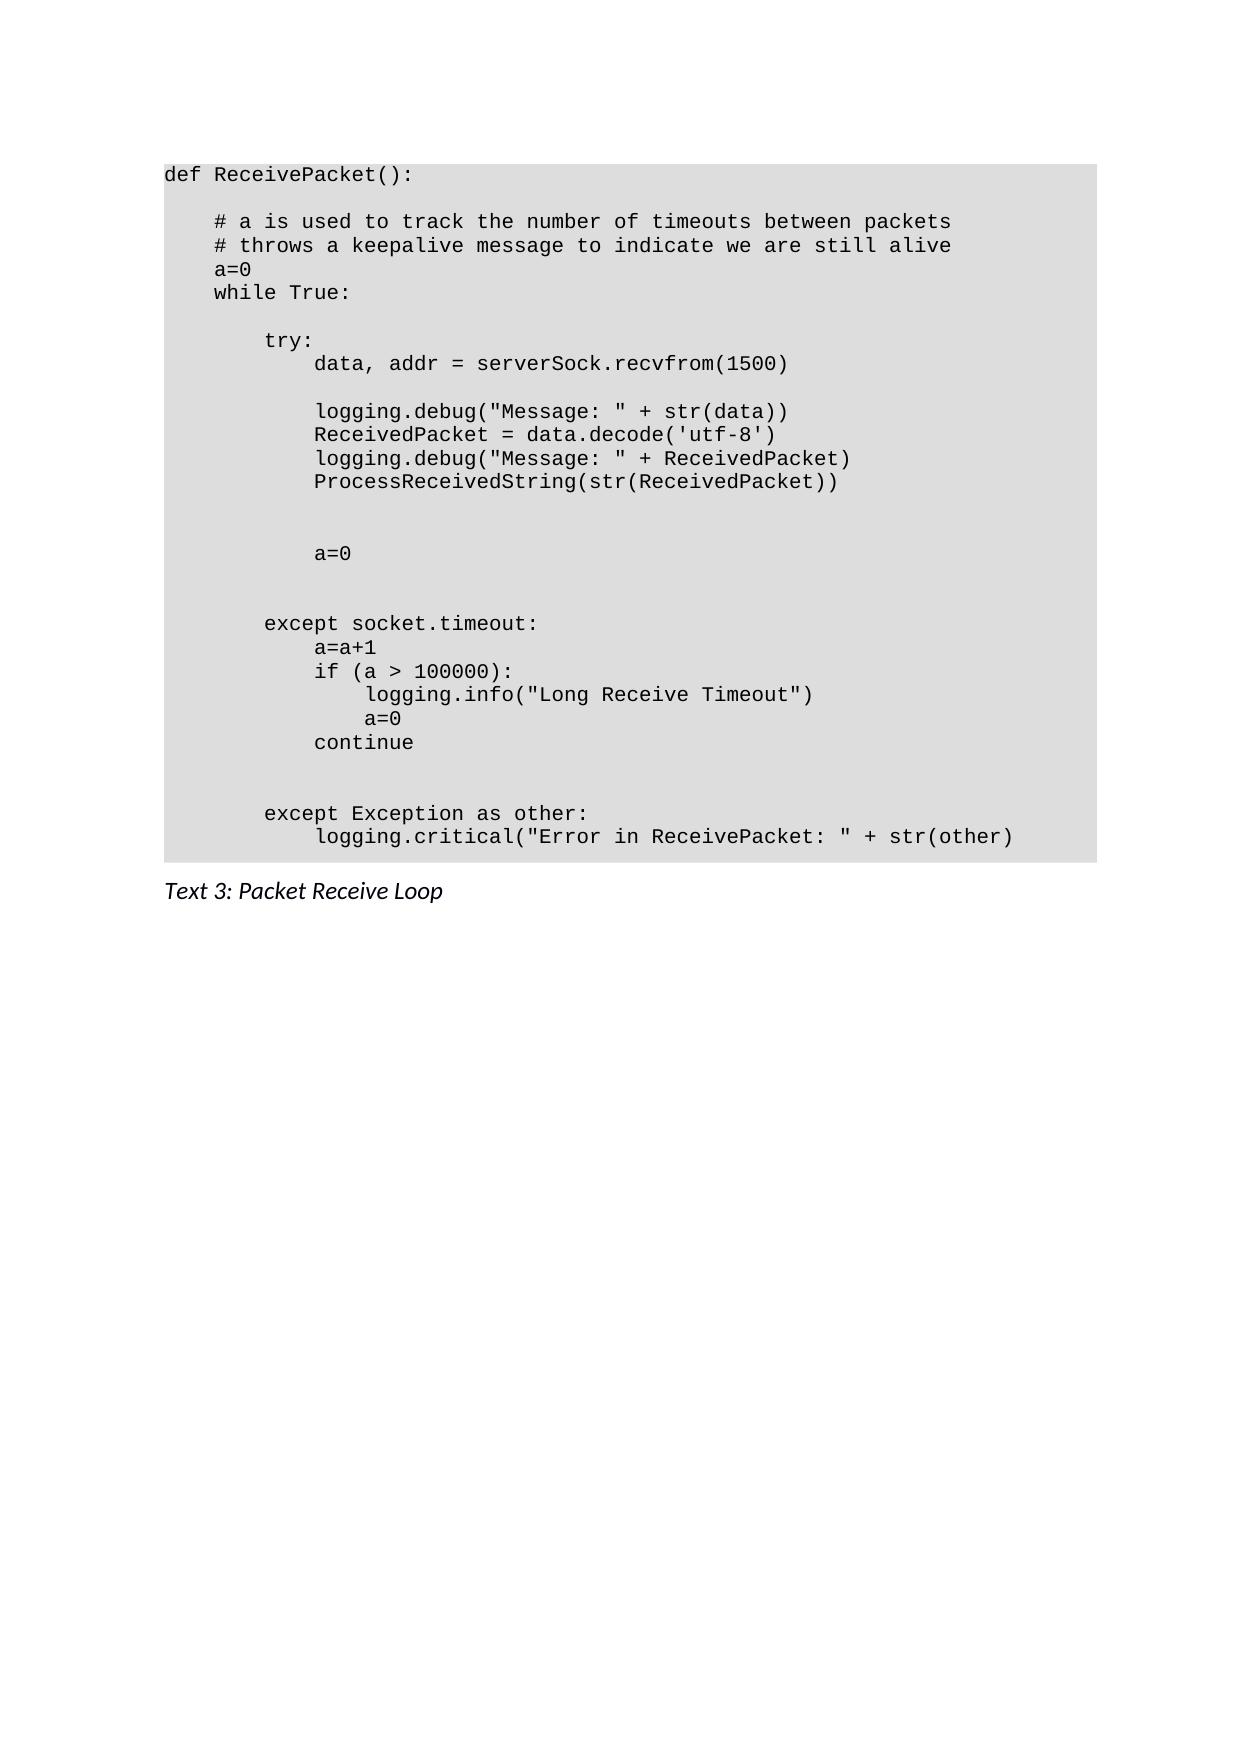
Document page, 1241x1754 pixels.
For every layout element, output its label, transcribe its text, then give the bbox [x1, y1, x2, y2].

text Text 3: Packet Receive Loop [164, 863, 1097, 906]
